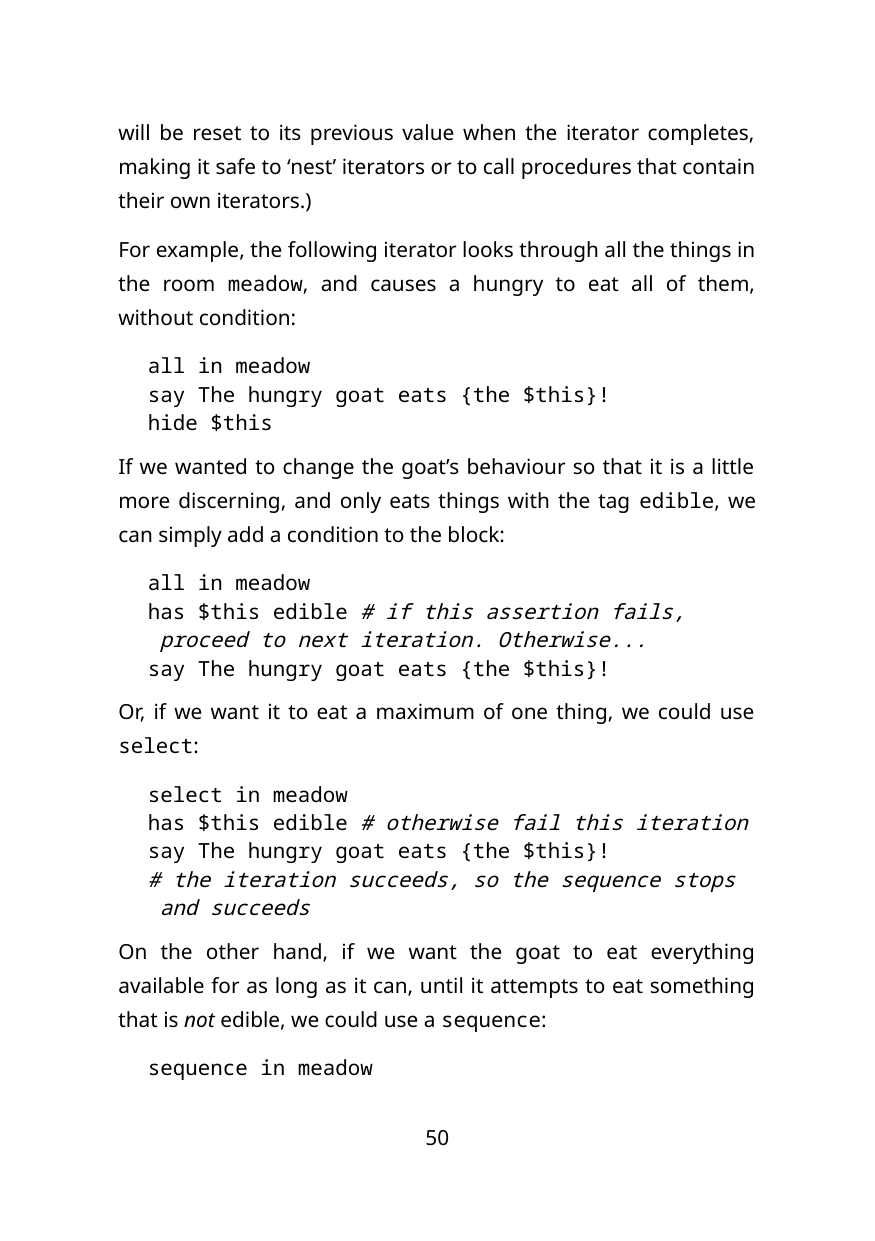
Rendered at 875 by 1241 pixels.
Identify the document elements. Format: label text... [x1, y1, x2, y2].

text # the iteration succeeds, so the sequence stops and succeeds [148, 865, 756, 922]
text hide $this [148, 408, 756, 437]
text has $this edible # if this assertion fails, proceed to next iteration. Otherwise... [148, 597, 756, 654]
text Or, if we want it to eat a maximum of one thing, we could use select: [118, 697, 756, 759]
text On the other hand, if we want the goat to eat everything available for as long as it can, until it attempts to eat something that is not edible, we could use a sequence: [118, 937, 756, 1033]
text say The hungry goat eats {the $this}! [148, 654, 756, 682]
text select in meadow [148, 780, 756, 808]
text For example, the following iterator looks through all the things in the room meadow, and causes a hungry to eat all of them, without condition: [118, 235, 756, 331]
text say The hungry goat eats {the $this}! [148, 380, 756, 408]
text has $this edible # otherwise fail this iteration [148, 808, 756, 837]
text sequence in meadow [148, 1053, 756, 1082]
text If we wanted to change the goat’s behaviour so that it is a little more discerning, and only eats things with the tag edible, we can simply add a condition to the block: [118, 452, 756, 548]
text will be reset to its previous value when the iterator completes, making it safe to ‘nest’ iterators or to call procedures that contain their own iterators.) [118, 118, 756, 215]
text all in meadow [148, 352, 756, 380]
text all in meadow [148, 568, 756, 597]
text say The hungry goat eats {the $this}! [148, 837, 756, 865]
